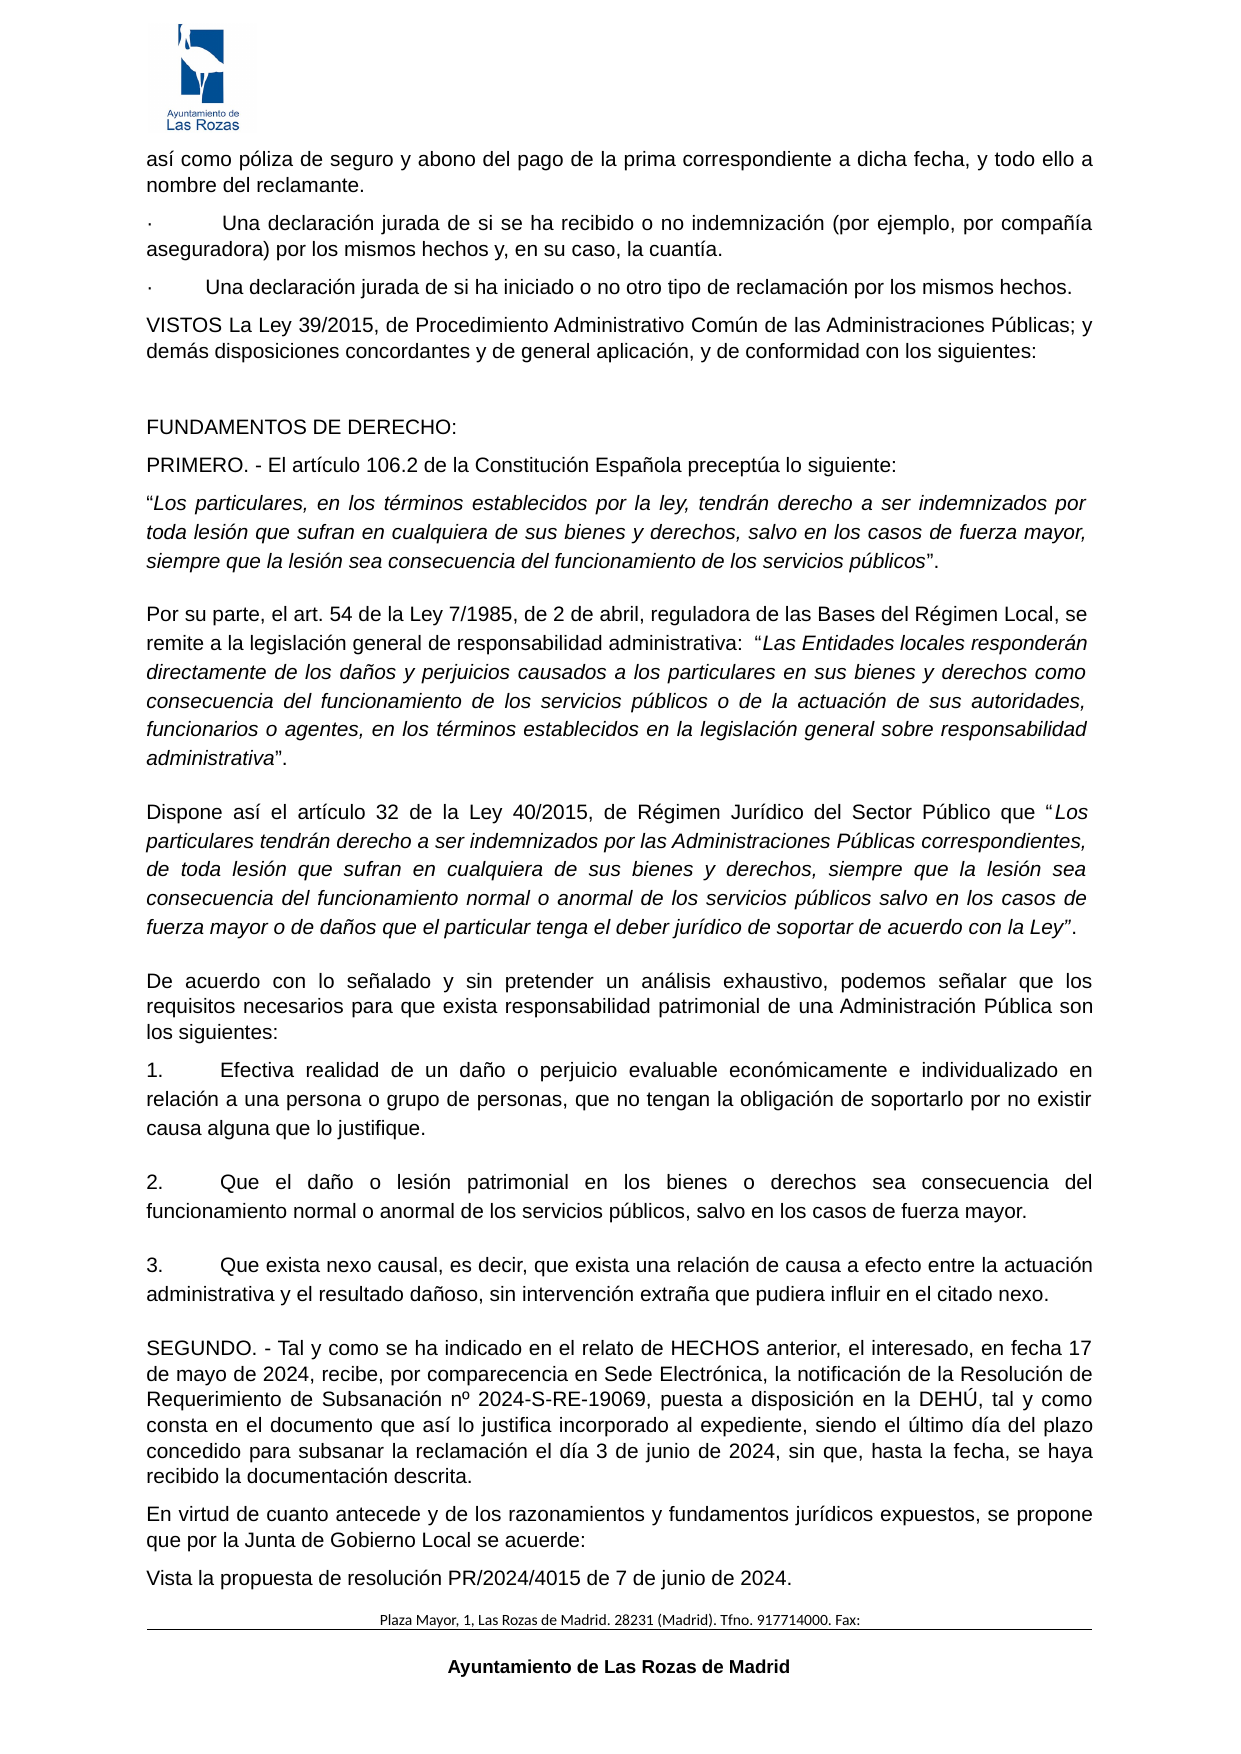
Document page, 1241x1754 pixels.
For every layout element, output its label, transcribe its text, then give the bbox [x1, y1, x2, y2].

text De acuerdo con lo señalado y sin pretender un análisis exhaustivo, podemos señalar que los requisitos necesarios para que exista responsabilidad patrimonial de una Administración Pública son los siguientes: [146, 968, 1094, 1044]
text FUNDAMENTOS DE DERECHO: [146, 415, 1094, 439]
text Dispone así el artículo 32 de la Ley 40/2015, de Régimen Jurídico del Sector Público que “Los particulares tendrán derecho a ser indemnizados por las Administraciones Públicas correspondientes, de toda lesión que sufran en cualquiera de sus bienes y derechos, siempre que la lesión sea consecuencia del funcionamiento normal o anormal de los servicios públicos salvo en los casos de fuerza mayor o de daños que el particular tenga el deber jurídico de soportar de acuerdo con la Ley”. [146, 800, 1090, 939]
text “Los particulares, en los términos establecidos por la ley, tendrán derecho a ser indemnizados por toda lesión que sufran en cualquiera de sus bienes y derechos, salvo en los casos de fuerza mayor, siempre que la lesión sea consecuencia del funcionamiento de los servicios públicos”. [146, 491, 1090, 572]
text PRIMERO. - El artículo 106.2 de la Constitución Española preceptúa lo siguiente: [146, 453, 1094, 477]
text En virtud de cuanto antecede y de los razonamientos y fundamentos jurídicos expuestos, se propone que por la Junta de Gobierno Local se acuerde: [146, 1502, 1094, 1552]
text así como póliza de seguro y abono del pago de la prima correspondiente a dicha fecha, y todo ello a nombre del reclamante. [146, 147, 1094, 197]
list Que exista nexo causal, es decir, que exista una relación de causa a efecto entre la actuación administrativa y el resultado dañoso, sin intervención extraña que pudiera influir en el citado nexo. [146, 1253, 1094, 1306]
text Vista la propuesta de resolución PR/2024/4015 de 7 de junio de 2024. [146, 1566, 1094, 1590]
text · Una declaración jurada de si ha iniciado o no otro tipo de reclamación por los mismos hechos. [146, 275, 1094, 299]
list Efectiva realidad de un daño o perjuicio evaluable económicamente e individualizado en relación a una persona o grupo de personas, que no tengan la obligación de soportarlo por no existir causa alguna que lo justifique. [146, 1058, 1094, 1139]
list Que el daño o lesión patrimonial en los bienes o derechos sea consecuencia del funcionamiento normal o anormal de los servicios públicos, salvo en los casos de fuerza mayor. [146, 1170, 1094, 1222]
text · Una declaración jurada de si se ha recibido o no indemnización (por ejemplo, por compañía aseguradora) por los mismos hechos y, en su caso, la cuantía. [146, 211, 1094, 261]
text VISTOS La Ley 39/2015, de Procedimiento Administrativo Común de las Administraciones Públicas; y demás disposiciones concordantes y de general aplicación, y de conformidad con los siguientes: [146, 313, 1094, 362]
text Por su parte, el art. 54 de la Ley 7/1985, de 2 de abril, reguladora de las Bases del Régimen Local, se remite a la legislación general de responsabilidad administrativa: “Las Entidades locales responderán directamente de los daños y perjuicios causados a los particulares en sus bienes y derechos como consecuencia del funcionamiento de los servicios públicos o de la actuación de sus autoridades, funcionarios o agentes, en los términos establecidos en la legislación general sobre responsabilidad administrativa”. [146, 602, 1090, 770]
text SEGUNDO. - Tal y como se ha indicado en el relato de HECHOS anterior, el interesado, en fecha 17 de mayo de 2024, recibe, por comparecencia en Sede Electrónica, la notificación de la Resolución de Requerimiento de Subsanación nº 2024-S-RE-19069, puesta a disposición en la DEHÚ, tal y como consta en el documento que así lo justifica incorporado al expediente, siendo el último día del plazo concedido para subsanar la reclamación el día 3 de junio de 2024, sin que, hasta la fecha, se haya recibido la documentación descrita. [146, 1336, 1094, 1488]
